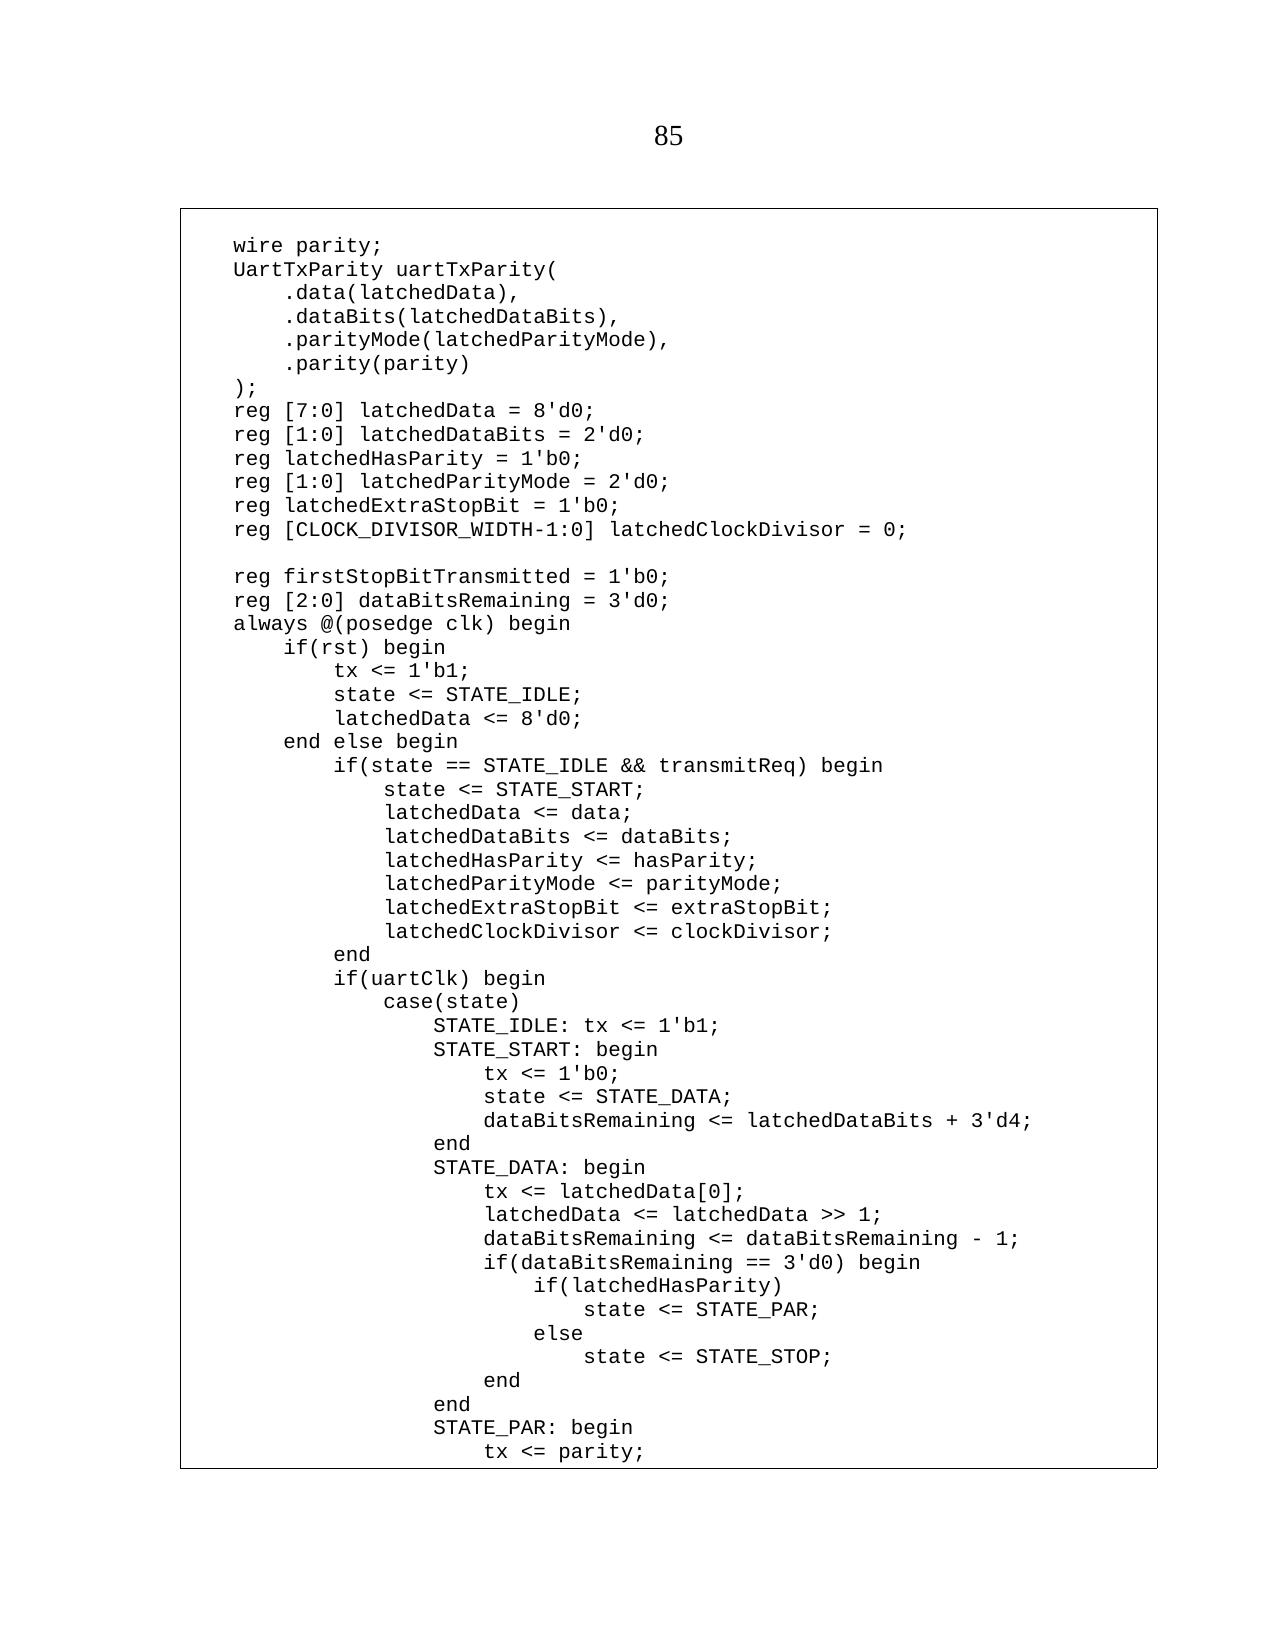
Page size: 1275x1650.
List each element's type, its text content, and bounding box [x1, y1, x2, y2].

text state <= STATE_PAR; [181, 1296, 1157, 1319]
text latchedDataBits <= dataBits; [181, 823, 1157, 847]
text state <= STATE_STOP; [181, 1343, 1157, 1367]
text reg latchedHasParity = 1'b0; [181, 444, 1157, 468]
text end [181, 1390, 1157, 1414]
text tx <= 1'b0; [181, 1059, 1157, 1083]
text if(uartClk) begin [181, 965, 1157, 988]
text STATE_IDLE: tx <= 1'b1; [181, 1012, 1157, 1036]
text latchedData <= latchedData >> 1; [181, 1201, 1157, 1225]
text latchedHasParity <= hasParity; [181, 847, 1157, 870]
text if(state == STATE_IDLE && transmitReq) begin [181, 752, 1157, 776]
text if(rst) begin [181, 634, 1157, 657]
text STATE_START: begin [181, 1036, 1157, 1059]
text if(dataBitsRemaining == 3'd0) begin [181, 1248, 1157, 1272]
text .data(latchedData), [181, 279, 1157, 303]
text if(latchedHasParity) [181, 1272, 1157, 1296]
text else [181, 1319, 1157, 1343]
text wire parity; [181, 232, 1157, 255]
text .dataBits(latchedDataBits), [181, 303, 1157, 326]
text case(state) [181, 988, 1157, 1012]
text state <= STATE_DATA; [181, 1083, 1157, 1107]
text STATE_PAR: begin [181, 1414, 1157, 1438]
text reg [2:0] dataBitsRemaining = 3'd0; [181, 586, 1157, 610]
text .parity(parity) [181, 350, 1157, 374]
text end [181, 941, 1157, 965]
text tx <= latchedData[0]; [181, 1178, 1157, 1201]
text reg [7:0] latchedData = 8'd0; [181, 397, 1157, 421]
text end else begin [181, 728, 1157, 752]
text latchedData <= data; [181, 799, 1157, 823]
text reg [CLOCK_DIVISOR_WIDTH-1:0] latchedClockDivisor = 0; [181, 516, 1157, 542]
text reg latchedExtraStopBit = 1'b0; [181, 492, 1157, 516]
text always @(posedge clk) begin [181, 610, 1157, 634]
text dataBitsRemaining <= latchedDataBits + 3'd4; [181, 1107, 1157, 1130]
text state <= STATE_IDLE; [181, 681, 1157, 705]
text tx <= parity; [181, 1438, 1157, 1468]
text end [181, 1367, 1157, 1390]
text reg [1:0] latchedDataBits = 2'd0; [181, 421, 1157, 444]
text end [181, 1130, 1157, 1154]
text latchedClockDivisor <= clockDivisor; [181, 917, 1157, 941]
text ); [181, 374, 1157, 397]
text reg firstStopBitTransmitted = 1'b0; [181, 563, 1157, 586]
text latchedData <= 8'd0; [181, 705, 1157, 728]
text dataBitsRemaining <= dataBitsRemaining - 1; [181, 1225, 1157, 1248]
text .parityMode(latchedParityMode), [181, 326, 1157, 350]
text STATE_DATA: begin [181, 1154, 1157, 1178]
text reg [1:0] latchedParityMode = 2'd0; [181, 468, 1157, 492]
text latchedParityMode <= parityMode; [181, 870, 1157, 894]
text UartTxParity uartTxParity( [181, 255, 1157, 279]
text tx <= 1'b1; [181, 657, 1157, 681]
text latchedExtraStopBit <= extraStopBit; [181, 894, 1157, 917]
text state <= STATE_START; [181, 776, 1157, 799]
